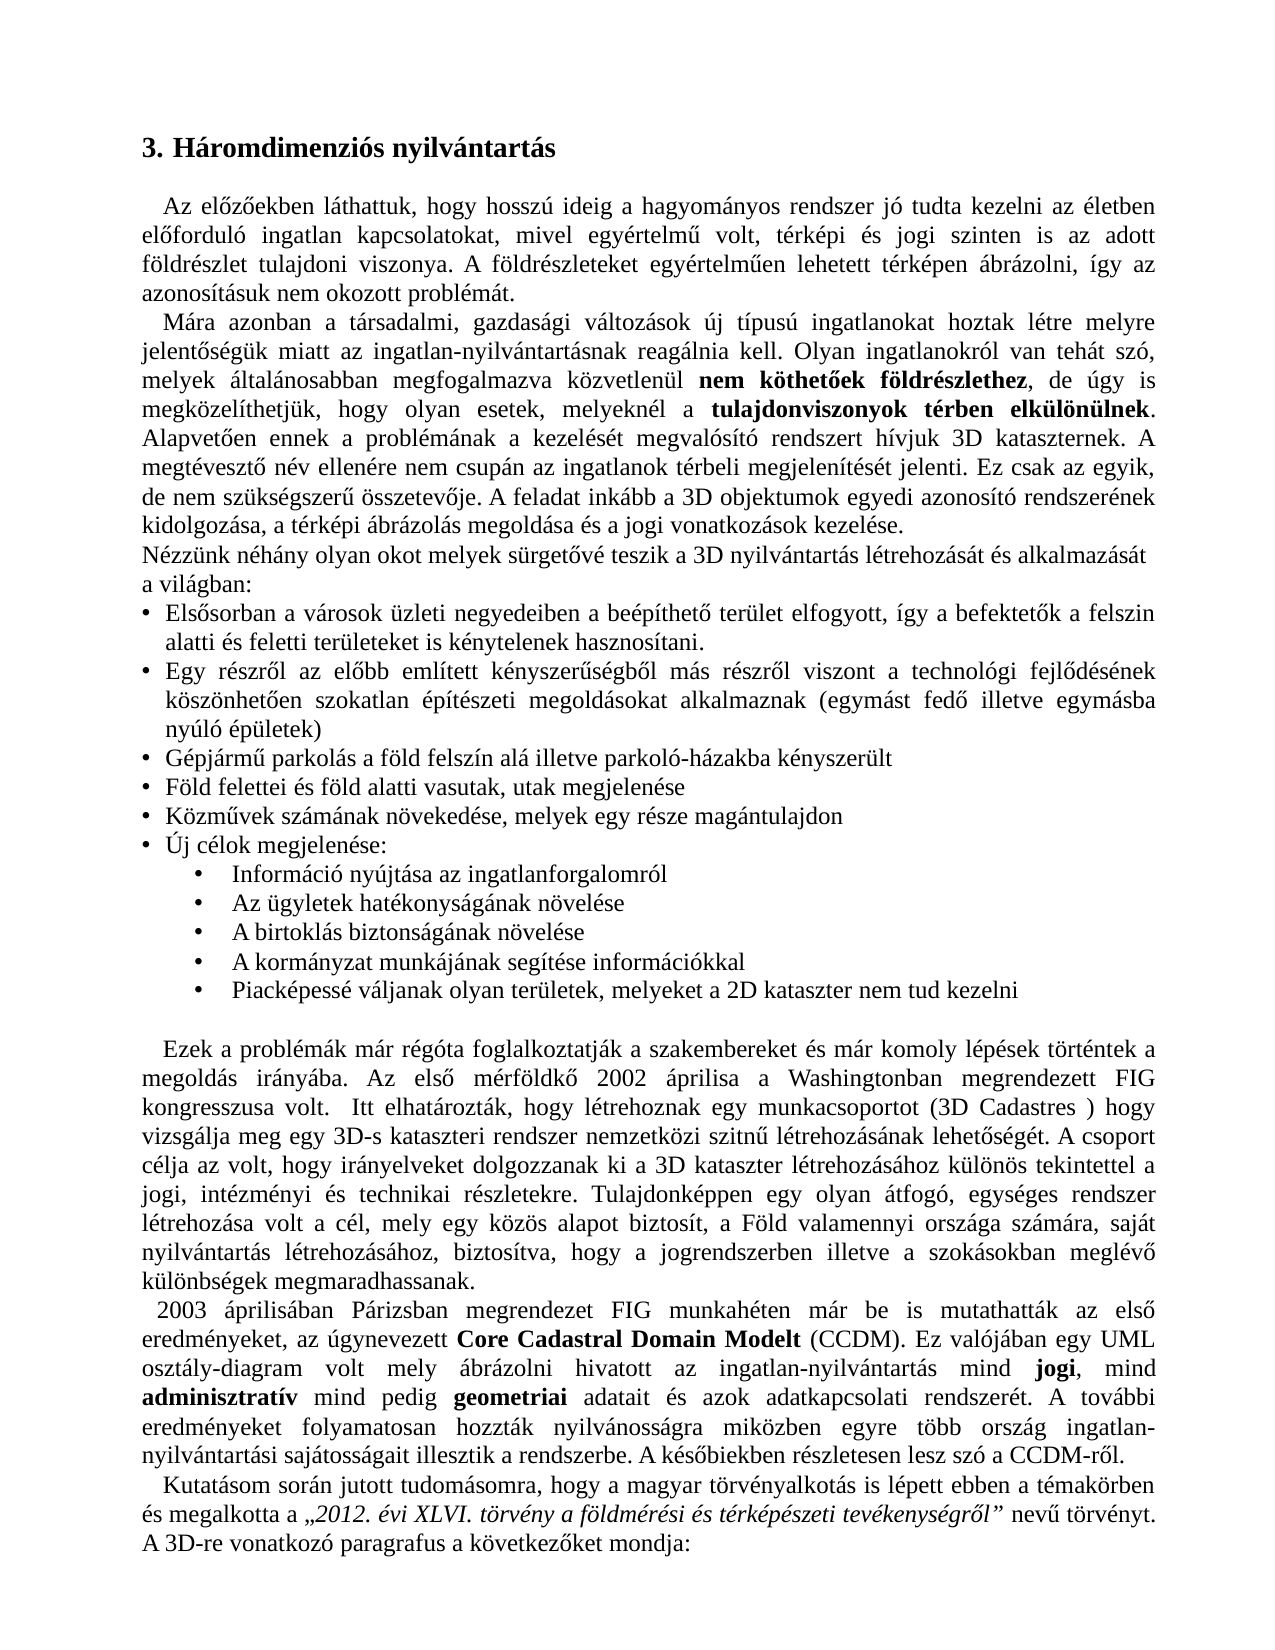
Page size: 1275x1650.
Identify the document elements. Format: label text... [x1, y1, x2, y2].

list Információ nyújtása az ingatlanforgalomról [194, 859, 1156, 888]
list Gépjármű parkolás a föld felszín alá illetve parkoló-házakba kényszerült [142, 743, 1156, 772]
list Az ügyletek hatékonyságának növelése [194, 888, 1156, 917]
list Közművek számának növekedése, melyek egy része magántulajdon [142, 801, 1156, 830]
list Elsősorban a városok üzleti negyedeiben a beépíthető terület elfogyott, így a befektetők a felszin alatti és feletti területeket is kénytelenek hasznosítani. [142, 598, 1156, 656]
text Kutatásom során jutott tudomásomra, hogy a magyar törvényalkotás is lépett ebben a témakörben és megalkotta a „2012. évi XLVI. törvény a földmérési és térképészeti tevékenységről” nevű törvényt. A 3D-re vonatkozó paragrafus a következőket mondja: [142, 1469, 1156, 1557]
list A kormányzat munkájának segítése információkkal [194, 946, 1156, 975]
list Új célok megjelenése: [142, 830, 1156, 859]
list A birtoklás biztonságának növelése [194, 917, 1156, 946]
text Ezek a problémák már régóta foglalkoztatják a szakembereket és már komoly lépések történtek a megoldás irányába. Az első mérföldkő 2002 áprilisa a Washingtonban megrendezett FIG kongresszusa volt. Itt elhatározták, hogy létrehoznak egy munkacsoportot (3D Cadastres ) hogy vizsgálja meg egy 3D-s kataszteri rendszer nemzetközi szitnű létrehozásának lehetőségét. A csoport célja az volt, hogy irányelveket dolgozzanak ki a 3D kataszter létrehozásához különös tekintettel a jogi, intézményi és technikai részletekre. Tulajdonképpen egy olyan átfogó, egységes rendszer létrehozása volt a cél, mely egy közös alapot biztosít, a Föld valamennyi országa számára, saját nyilvántartás létrehozásához, biztosítva, hogy a jogrendszerben illetve a szokásokban meglévő különbségek megmaradhassanak. [142, 1033, 1156, 1295]
list Háromdimenziós nyilvántartás [142, 130, 1156, 164]
text Nézzünk néhány olyan okot melyek sürgetővé teszik a 3D nyilvántartás létrehozását és alkalmazását a világban: [142, 539, 1156, 598]
text Az előzőekben láthattuk, hogy hosszú ideig a hagyományos rendszer jó tudta kezelni az életben előforduló ingatlan kapcsolatokat, mivel egyértelmű volt, térképi és jogi szinten is az adott földrészlet tulajdoni viszonya. A földrészleteket egyértelműen lehetett térképen ábrázolni, így az azonosításuk nem okozott problémát. [142, 191, 1156, 307]
list Egy részről az előbb említett kényszerűségből más részről viszont a technológi fejlődésének köszönhetően szokatlan építészeti megoldásokat alkalmaznak (egymást fedő illetve egymásba nyúló épületek) [142, 656, 1156, 743]
text 2003 áprilisában Párizsban megrendezet FIG munkahéten már be is mutathatták az első eredményeket, az úgynevezett Core Cadastral Domain Modelt (CCDM). Ez valójában egy UML osztály-diagram volt mely ábrázolni hivatott az ingatlan-nyilvántartás mind jogi, mind adminisztratív mind pedig geometriai adatait és azok adatkapcsolati rendszerét. A további eredményeket folyamatosan hozzták nyilvánosságra miközben egyre több ország ingatlan-nyilvántartási sajátosságait illesztik a rendszerbe. A későbiekben részletesen lesz szó a CCDM-ről. [142, 1295, 1156, 1469]
list Piacképessé váljanak olyan területek, melyeket a 2D kataszter nem tud kezelni [194, 975, 1156, 1004]
text Mára azonban a társadalmi, gazdasági változások új típusú ingatlanokat hoztak létre melyre jelentőségük miatt az ingatlan-nyilvántartásnak reagálnia kell. Olyan ingatlanokról van tehát szó, melyek általánosabban megfogalmazva közvetlenül nem köthetőek földrészlethez, de úgy is megközelíthetjük, hogy olyan esetek, melyeknél a tulajdonviszonyok térben elkülönülnek. Alapvetően ennek a problémának a kezelését megvalósító rendszert hívjuk 3D kataszternek. A megtévesztő név ellenére nem csupán az ingatlanok térbeli megjelenítését jelenti. Ez csak az egyik, de nem szükségszerű összetevője. A feladat inkább a 3D objektumok egyedi azonosító rendszerének kidolgozása, a térképi ábrázolás megoldása és a jogi vonatkozások kezelése. [142, 307, 1156, 539]
list Föld felettei és föld alatti vasutak, utak megjelenése [142, 772, 1156, 801]
